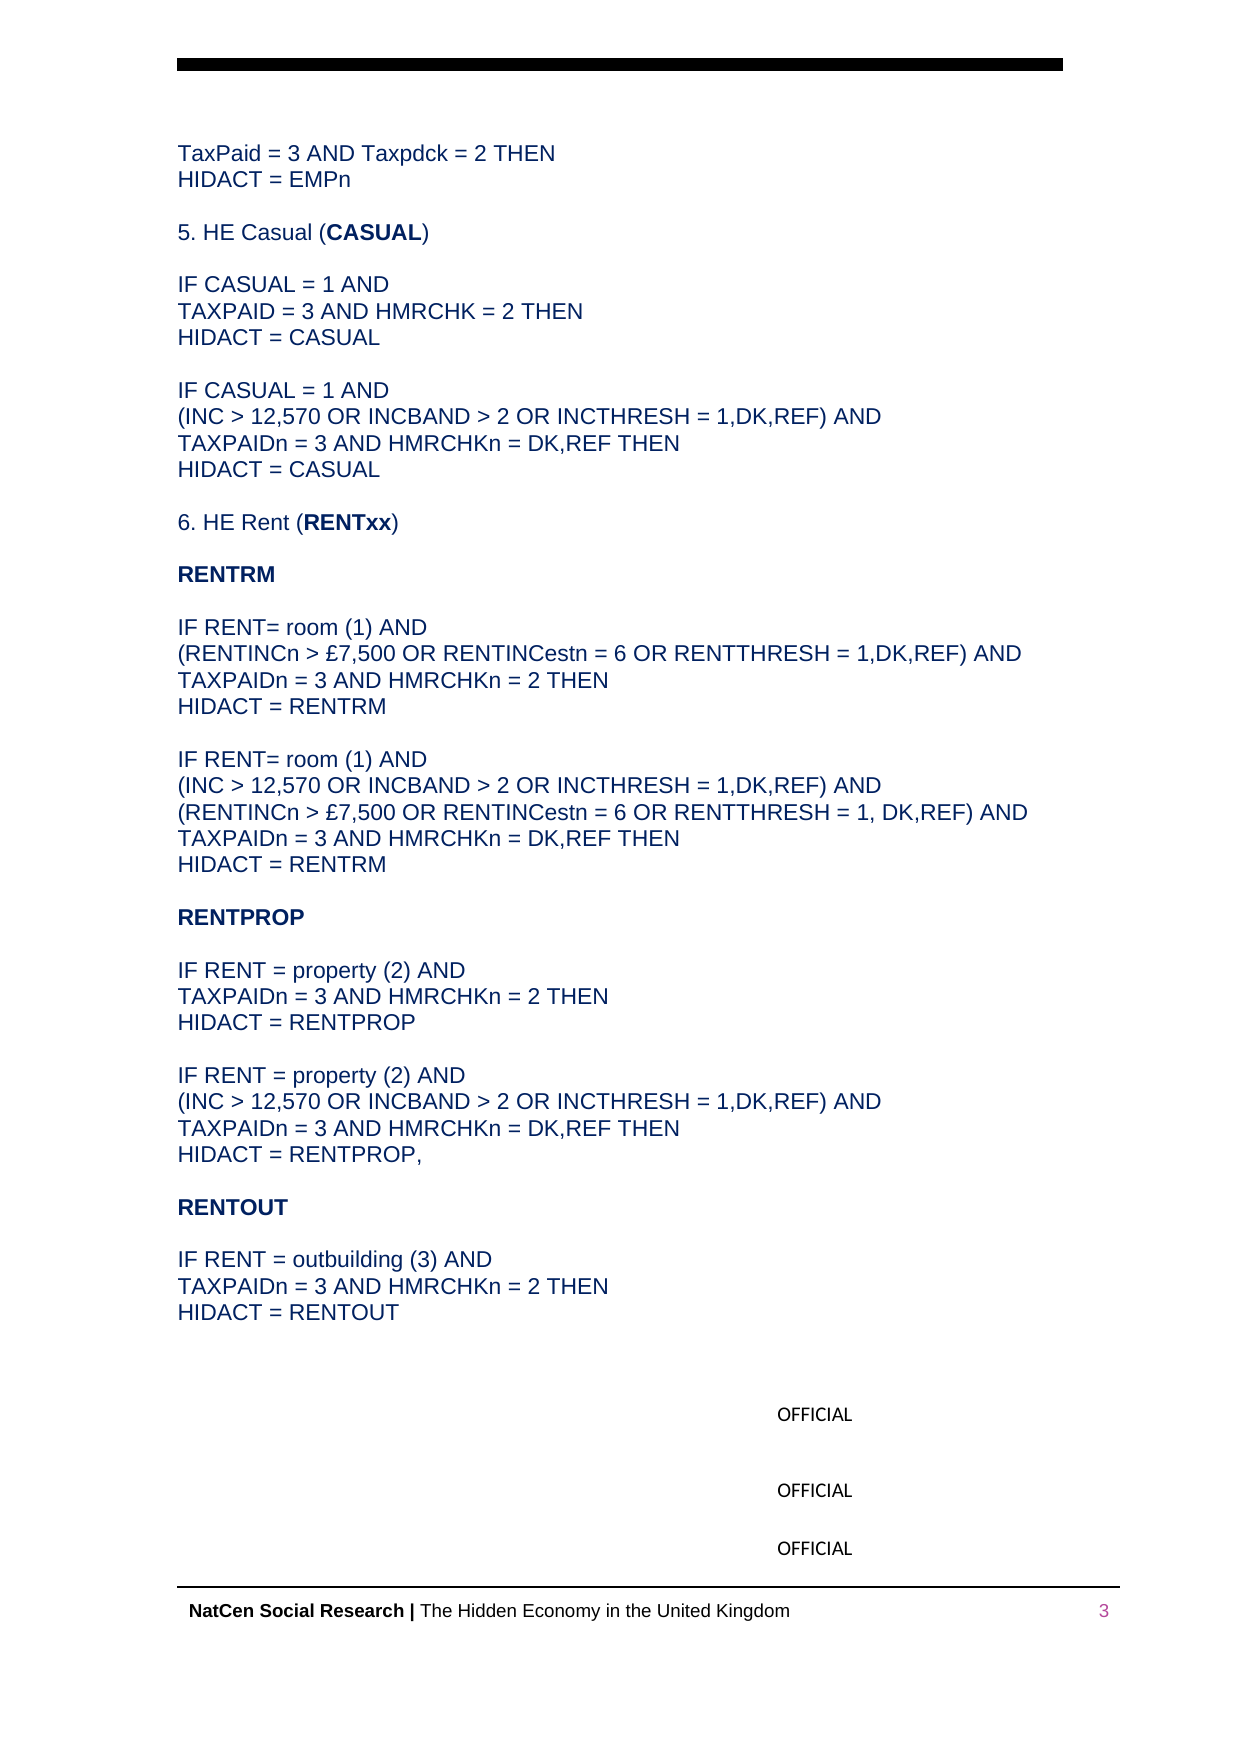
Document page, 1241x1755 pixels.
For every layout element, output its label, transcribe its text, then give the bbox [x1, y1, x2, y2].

text IF RENT = property (2) AND [177, 1062, 1063, 1088]
text IF RENT = property (2) AND [177, 957, 1063, 983]
text 5. HE Casual (CASUAL) [177, 219, 1063, 245]
text HIDACT = CASUAL [177, 456, 1063, 482]
text (INC > 12,570 OR INCBAND > 2 OR INCTHRESH = 1,DK,REF) AND [177, 1088, 1063, 1115]
text TAXPAIDn = 3 AND HMRCHKn = DK,REF THEN [177, 1115, 1063, 1141]
text HIDACT = RENTPROP, [177, 1141, 1063, 1167]
text (INC > 12,570 OR INCBAND > 2 OR INCTHRESH = 1,DK,REF) AND [177, 772, 1063, 798]
text TAXPAIDn = 3 AND HMRCHKn = DK,REF THEN [177, 825, 1063, 851]
text TAXPAIDn = 3 AND HMRCHKn = 2 THEN [177, 667, 1063, 693]
text TAXPAIDn = 3 AND HMRCHKn = DK,REF THEN [177, 429, 1063, 456]
text (RENTINCn > £7,500 OR RENTINCestn = 6 OR RENTTHRESH = 1,DK,REF) AND [177, 640, 1063, 667]
text HIDACT = RENTRM [177, 851, 1063, 877]
text (RENTINCn > £7,500 OR RENTINCestn = 6 OR RENTTHRESH = 1, DK,REF) AND [177, 798, 1063, 825]
text 6. HE Rent (RENTxx) [177, 508, 1063, 535]
text HIDACT = RENTPROP [177, 1009, 1063, 1036]
text IF CASUAL = 1 AND [177, 271, 1063, 298]
text IF RENT = outbuilding (3) AND [177, 1246, 1063, 1273]
text IF RENT= room (1) AND [177, 614, 1063, 640]
text RENTOUT [177, 1194, 1063, 1220]
text RENTRM [177, 561, 1063, 588]
text IF CASUAL = 1 AND [177, 377, 1063, 403]
text HIDACT = RENTOUT [177, 1299, 1063, 1326]
text HIDACT = RENTRM [177, 693, 1063, 719]
text HIDACT = EMPn [177, 166, 1063, 192]
text TAXPAIDn = 3 AND HMRCHKn = 2 THEN [177, 1273, 1063, 1299]
text TaxPaid = 3 AND Taxpdck = 2 THEN [177, 139, 1063, 166]
text TAXPAIDn = 3 AND HMRCHKn = 2 THEN [177, 983, 1063, 1009]
text RENTPROP [177, 904, 1063, 930]
text HIDACT = CASUAL [177, 324, 1063, 350]
text TAXPAID = 3 AND HMRCHK = 2 THEN [177, 298, 1063, 324]
text IF RENT= room (1) AND [177, 746, 1063, 772]
text (INC > 12,570 OR INCBAND > 2 OR INCTHRESH = 1,DK,REF) AND [177, 403, 1063, 429]
